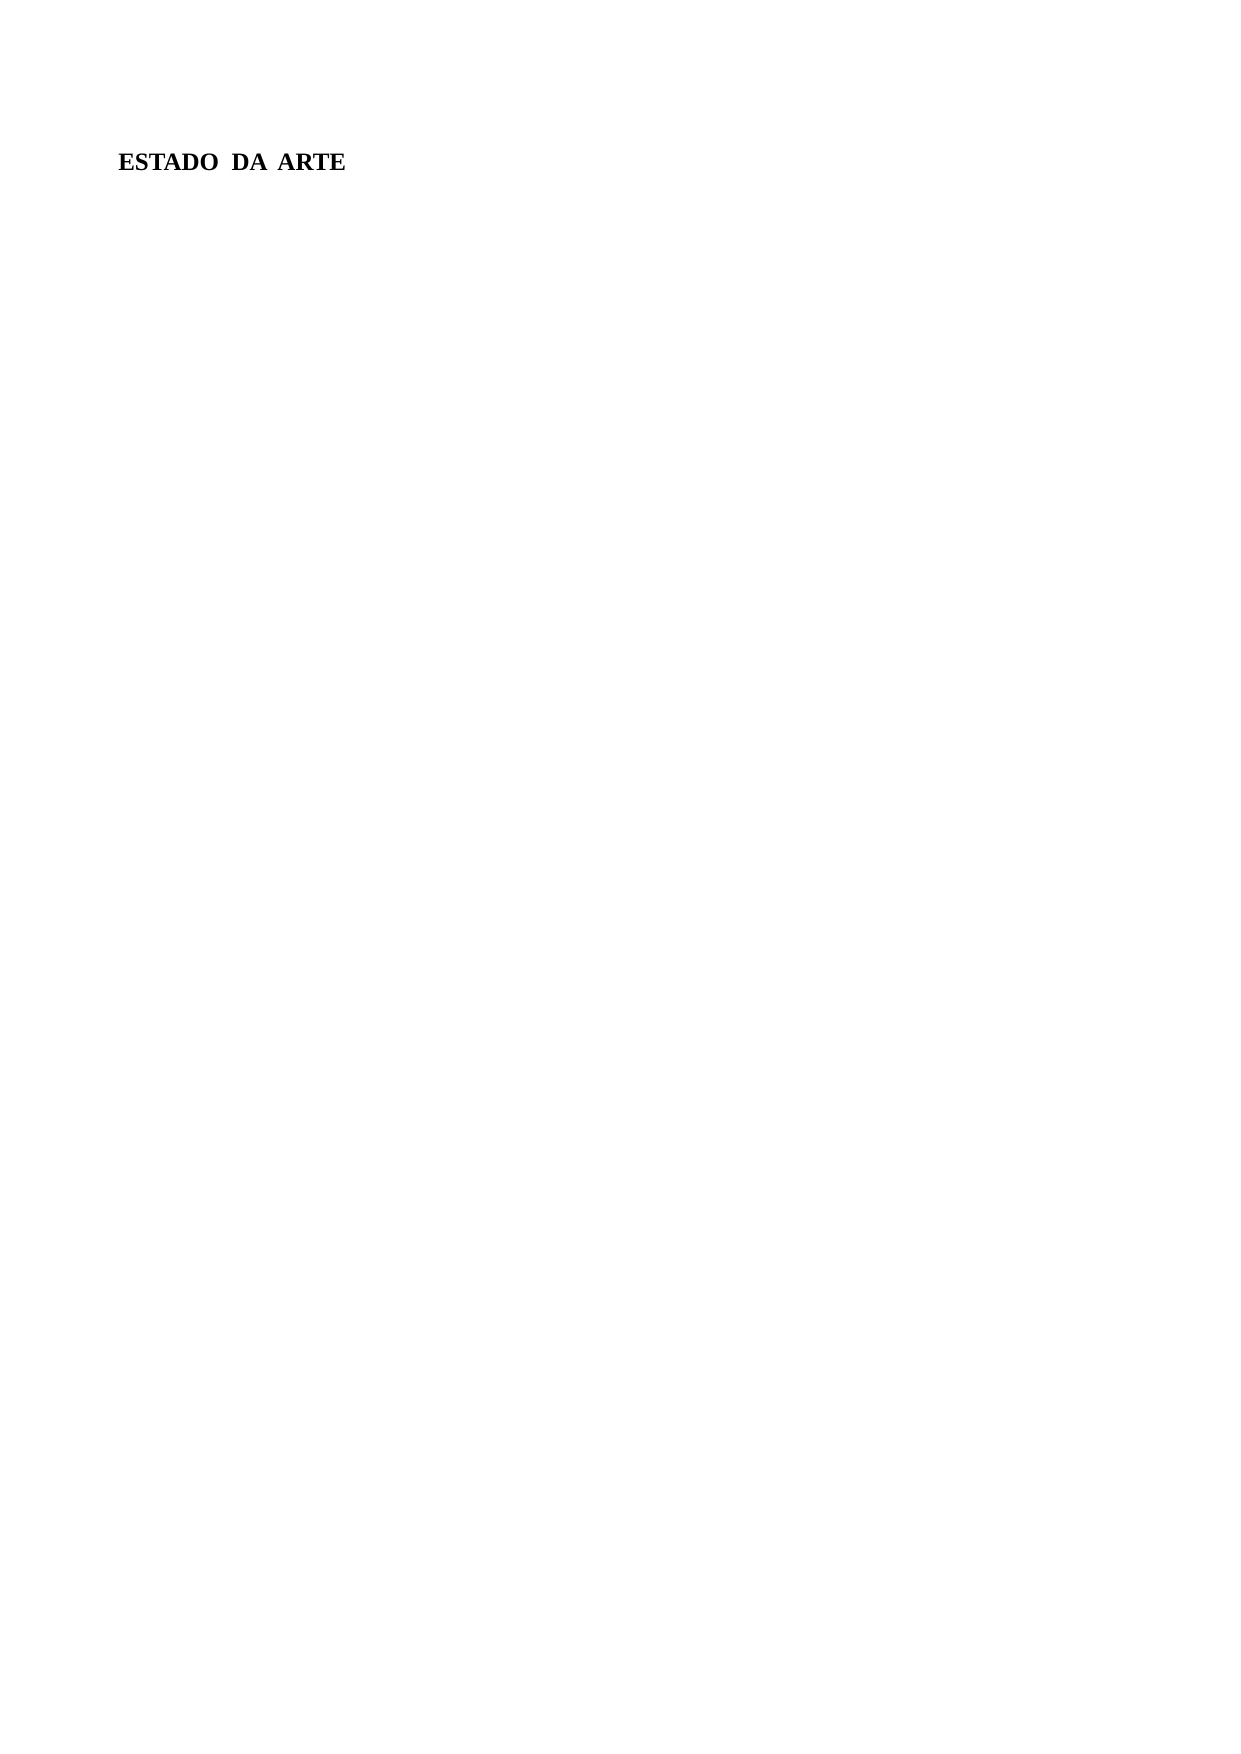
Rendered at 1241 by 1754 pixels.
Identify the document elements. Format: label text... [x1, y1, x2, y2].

text ESTADO DA ARTE [118, 147, 1122, 176]
